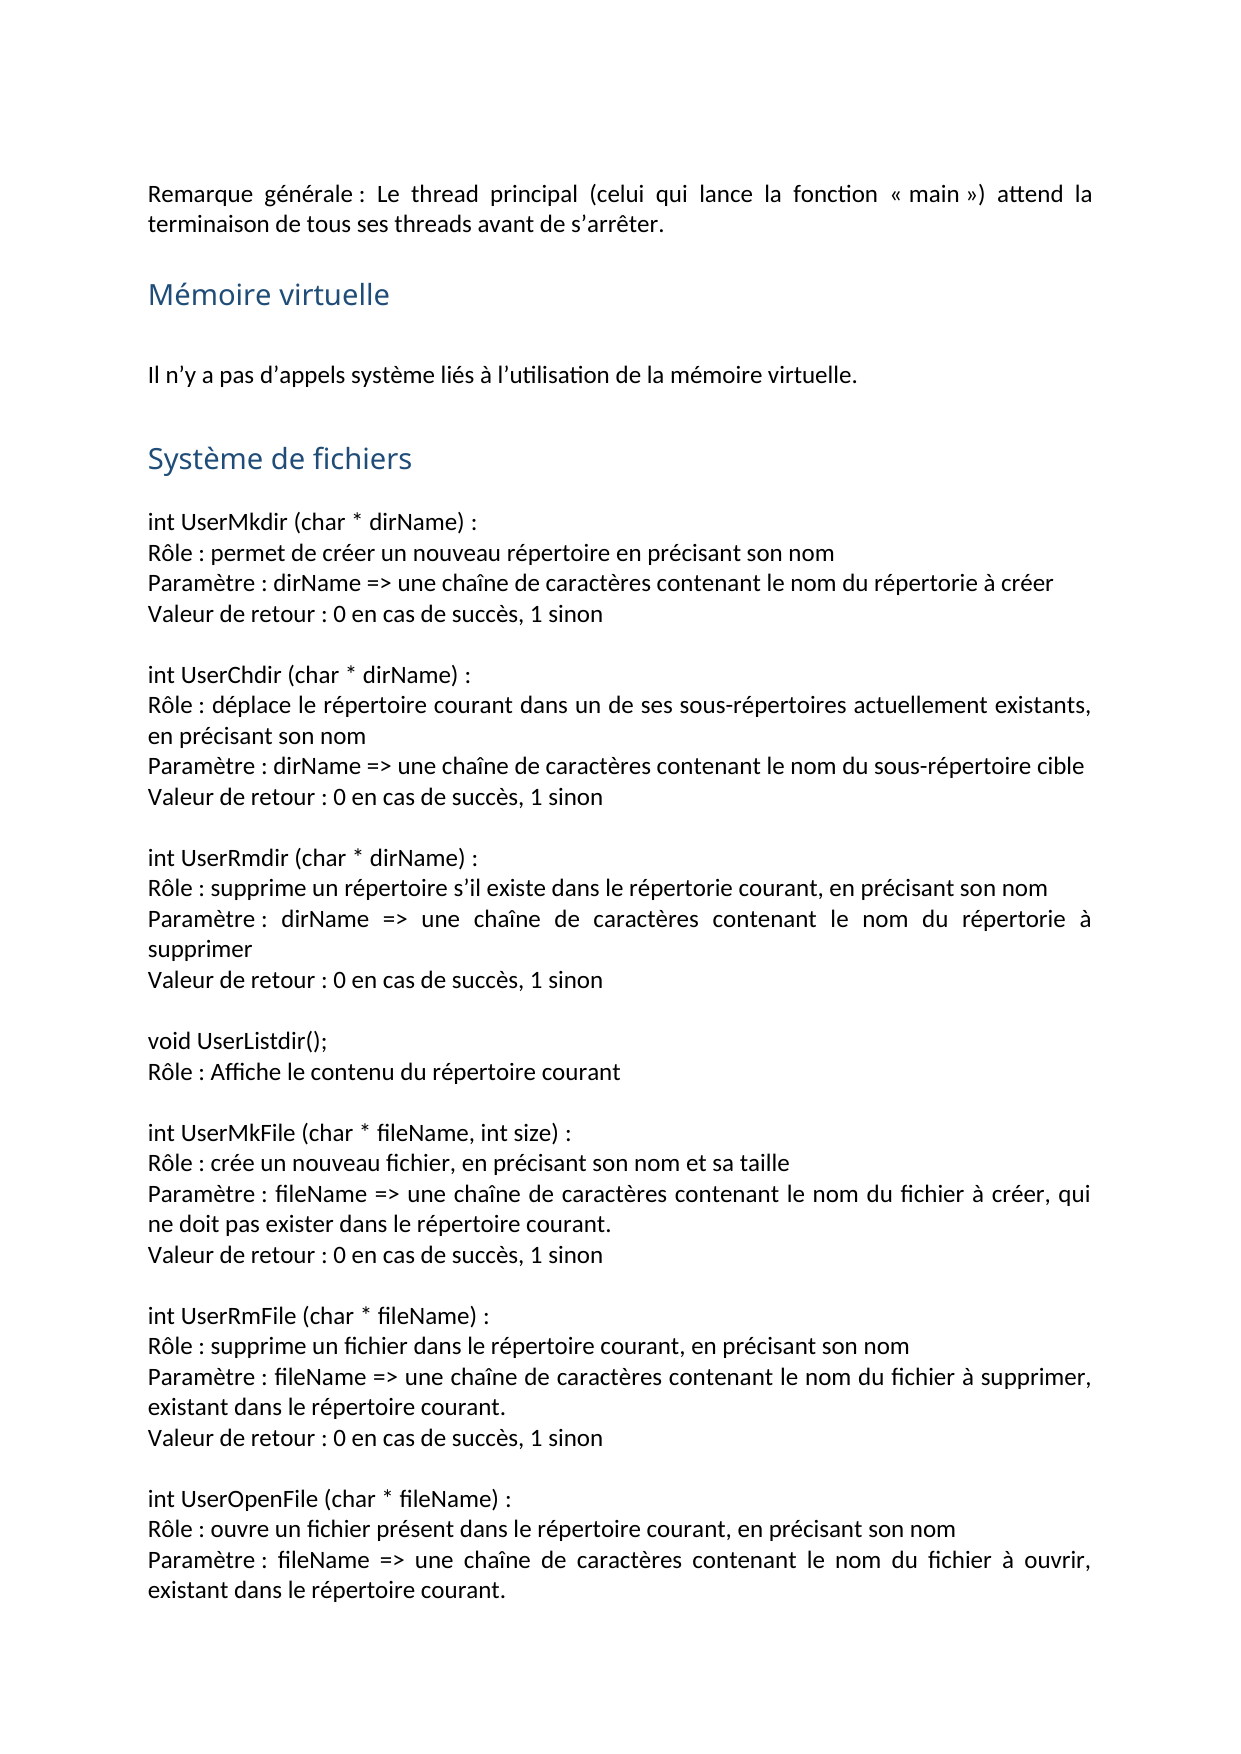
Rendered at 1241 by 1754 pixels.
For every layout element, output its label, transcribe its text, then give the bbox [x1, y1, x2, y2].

text Valeur de retour : 0 en cas de succès, 1 sinon [148, 781, 1093, 812]
text Rôle : ouvre un fichier présent dans le répertoire courant, en précisant son nom [148, 1513, 1093, 1544]
text Paramètre : dirName => une chaîne de caractères contenant le nom du répertorie à créer [148, 567, 1093, 598]
text Paramètre : fileName => une chaîne de caractères contenant le nom du fichier à créer, qui ne doit pas exister dans le répertoire courant. [148, 1178, 1093, 1239]
text Rôle : Affiche le contenu du répertoire courant [148, 1056, 1093, 1086]
text Valeur de retour : 0 en cas de succès, 1 sinon [148, 1239, 1093, 1269]
text void UserListdir(); [148, 1025, 1093, 1056]
text Paramètre : fileName => une chaîne de caractères contenant le nom du fichier à supprimer, existant dans le répertoire courant. [148, 1361, 1093, 1422]
text Rôle : crée un nouveau fichier, en précisant son nom et sa taille [148, 1147, 1093, 1178]
text int UserRmdir (char * dirName) : [148, 842, 1093, 873]
text int UserOpenFile (char * fileName) : [148, 1483, 1093, 1513]
text int UserChdir (char * dirName) : [148, 659, 1093, 689]
text Valeur de retour : 0 en cas de succès, 1 sinon [148, 1422, 1093, 1452]
text Paramètre : dirName => une chaîne de caractères contenant le nom du répertorie à supprimer [148, 903, 1093, 964]
subtitle Système de fichiers [148, 438, 1093, 478]
text Rôle : déplace le répertoire courant dans un de ses sous-répertoires actuellement existants, en précisant son nom [148, 689, 1093, 751]
text Valeur de retour : 0 en cas de succès, 1 sinon [148, 598, 1093, 628]
text int UserMkdir (char * dirName) : [148, 506, 1093, 537]
text Remarque générale : Le thread principal (celui qui lance la fonction « main ») attend la terminaison de tous ses threads avant de s’arrêter. [148, 178, 1093, 239]
text Rôle : permet de créer un nouveau répertoire en précisant son nom [148, 537, 1093, 567]
text Valeur de retour : 0 en cas de succès, 1 sinon [148, 964, 1093, 995]
text Rôle : supprime un fichier dans le répertoire courant, en précisant son nom [148, 1330, 1093, 1361]
text int UserMkFile (char * fileName, int size) : [148, 1117, 1093, 1147]
text int UserRmFile (char * fileName) : [148, 1300, 1093, 1330]
text Il n’y a pas d’appels système liés à l’utilisation de la mémoire virtuelle. [148, 359, 1093, 389]
text Paramètre : dirName => une chaîne de caractères contenant le nom du sous-répertoire cible [148, 751, 1093, 781]
text Rôle : supprime un répertoire s’il existe dans le répertorie courant, en précisant son nom [148, 873, 1093, 903]
text Paramètre : fileName => une chaîne de caractères contenant le nom du fichier à ouvrir, existant dans le répertoire courant. [148, 1544, 1093, 1605]
subtitle Mémoire virtuelle [148, 274, 1093, 313]
